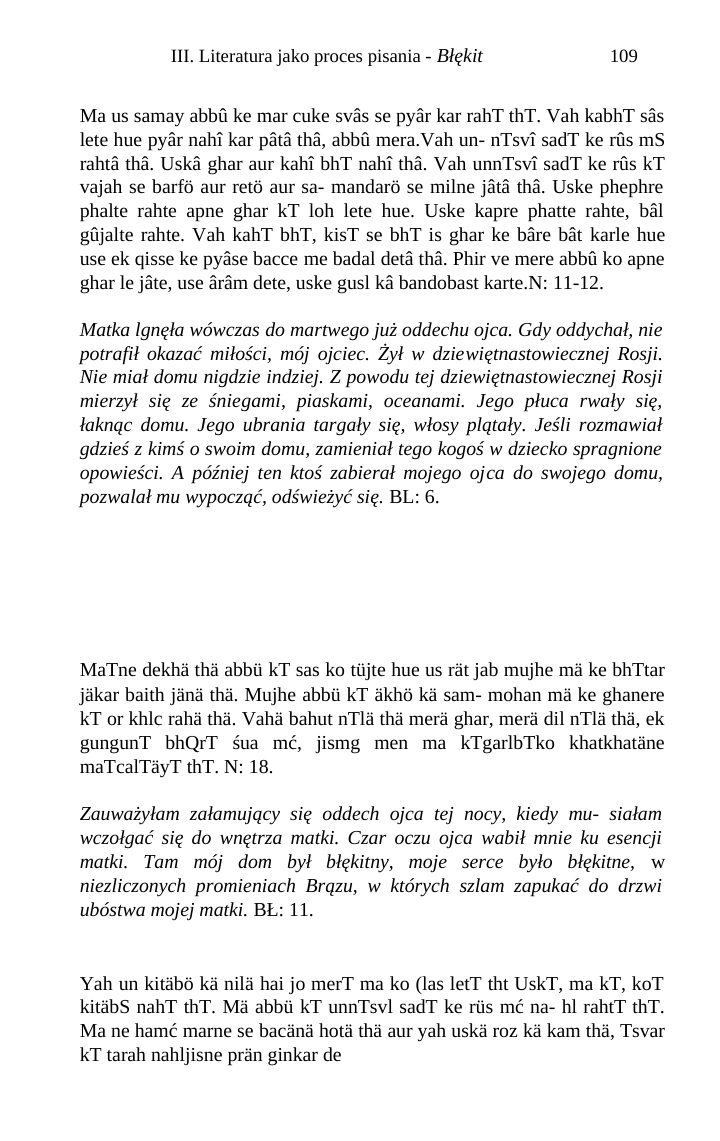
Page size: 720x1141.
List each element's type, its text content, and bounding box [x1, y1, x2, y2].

text III. Literatura jako proces pisania - Błękit [171, 44, 507, 67]
text Matka lgnęła wówczas do martwego już oddechu ojca. Gdy oddychał, nie potrafił okazać miłości, mój ojciec. Żył w dzie­więtnastowiecznej Rosji. Nie miał domu nigdzie indziej. Z powodu tej dziewiętnastowiecznej Rosji mierzył się ze śnie­gami, piaskami, oceanami. Jego płuca rwały się, łaknąc do­mu. Jego ubrania targały się, włosy plątały. Jeśli rozmawiał gdzieś z kimś o swoim domu, zamieniał tego kogoś w dziecko spragnione opowieści. A później ten ktoś zabierał mojego oj­ca do swojego domu, pozwalał mu wypocząć, odświeżyć się. BL: 6. [79, 318, 665, 507]
text MaTne dekhä thä abbü kT sas ko tüjte hue us rät jab mujhe mä ke bhTtar jäkar baith jänä thä. Mujhe abbü kT äkhö kä sam- mohan mä ke ghanere kT or khlc rahä thä. Vahä bahut nTlä thä merä ghar, merä dil nTlä thä, ek gungunT bhQrT śua mć, jismg men ma kTgarlbTko khatkhatäne maTcalTäyT thT. N: 18. [79, 658, 665, 778]
text 109 [609, 45, 641, 67]
text Ma us samay abbû ke mar cuke svâs se pyâr kar rahT thT. Vah kabhT sâs lete hue pyâr nahî kar pâtâ thâ, abbû mera.Vah un- nTsvî sadT ke rûs mS rahtâ thâ. Uskâ ghar aur kahî bhT nahî thâ. Vah unnTsvî sadT ke rûs kT vajah se barfö aur retö aur sa- mandarö se milne jâtâ thâ. Uske phephre phalte rahte apne ghar kT loh lete hue. Uske kapre phatte rahte, bâl gûjalte rah­te. Vah kahT bhT, kisT se bhT is ghar ke bâre bât karle hue use ek qisse ke pyâse bacce me badal detâ thâ. Phir ve mere abbû ko apne ghar le jâte, use ârâm dete, uske gusl kâ bandobast karte.N: 11-12. [79, 104, 665, 294]
text Zauważyłam załamujący się oddech ojca tej nocy, kiedy mu- siałam wczołgać się do wnętrza matki. Czar oczu ojca wabił mnie ku esencji matki. Tam mój dom był błękitny, moje serce było błękitne, w niezliczonych promieniach Brązu, w których szlam zapukać do drzwi ubóstwa mojej matki. BŁ: 11. [79, 802, 665, 920]
text Yah un kitäbö kä nilä hai jo merT ma ko (las letT tht UskT, ma kT, koT kitäbS nahT thT. Mä abbü kT unnTsvl sadT ke rüs mć na- hl rahtT thT. Ma ne hamć marne se bacänä hotä thä aur yah uskä roz kä kam thä, Tsvar kT tarah nahljisne prän ginkar de [79, 971, 665, 1066]
